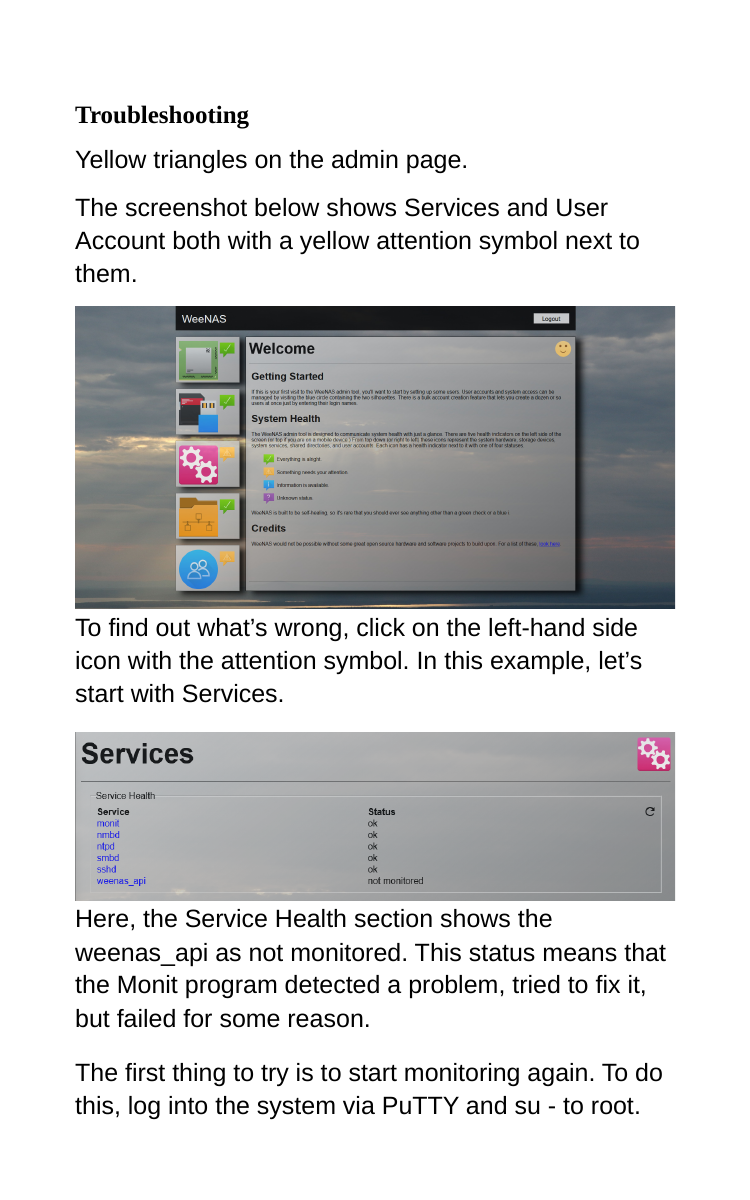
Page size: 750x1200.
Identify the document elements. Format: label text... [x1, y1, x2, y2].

text The first thing to try is to start monitoring again. To do this, log into the system via PuTTY and su - to root. [75, 1058, 675, 1119]
text The screenshot below shows Services and User Account both with a yellow attention symbol next to them. [75, 193, 675, 288]
text Here, the Service Health section shows the weenas_api as not monitored. This status means that the Monit program detected a problem, tried to fix it, but failed for some reason. [75, 901, 675, 1032]
text Yellow triangles on the admin page. [75, 146, 675, 174]
text To find out what’s wrong, click on the left-hand side icon with the attention symbol. In this example, let’s start with Services. [75, 609, 675, 708]
picture [75, 732, 675, 901]
picture [75, 306, 675, 609]
subtitle Troubleshooting [75, 100, 675, 129]
